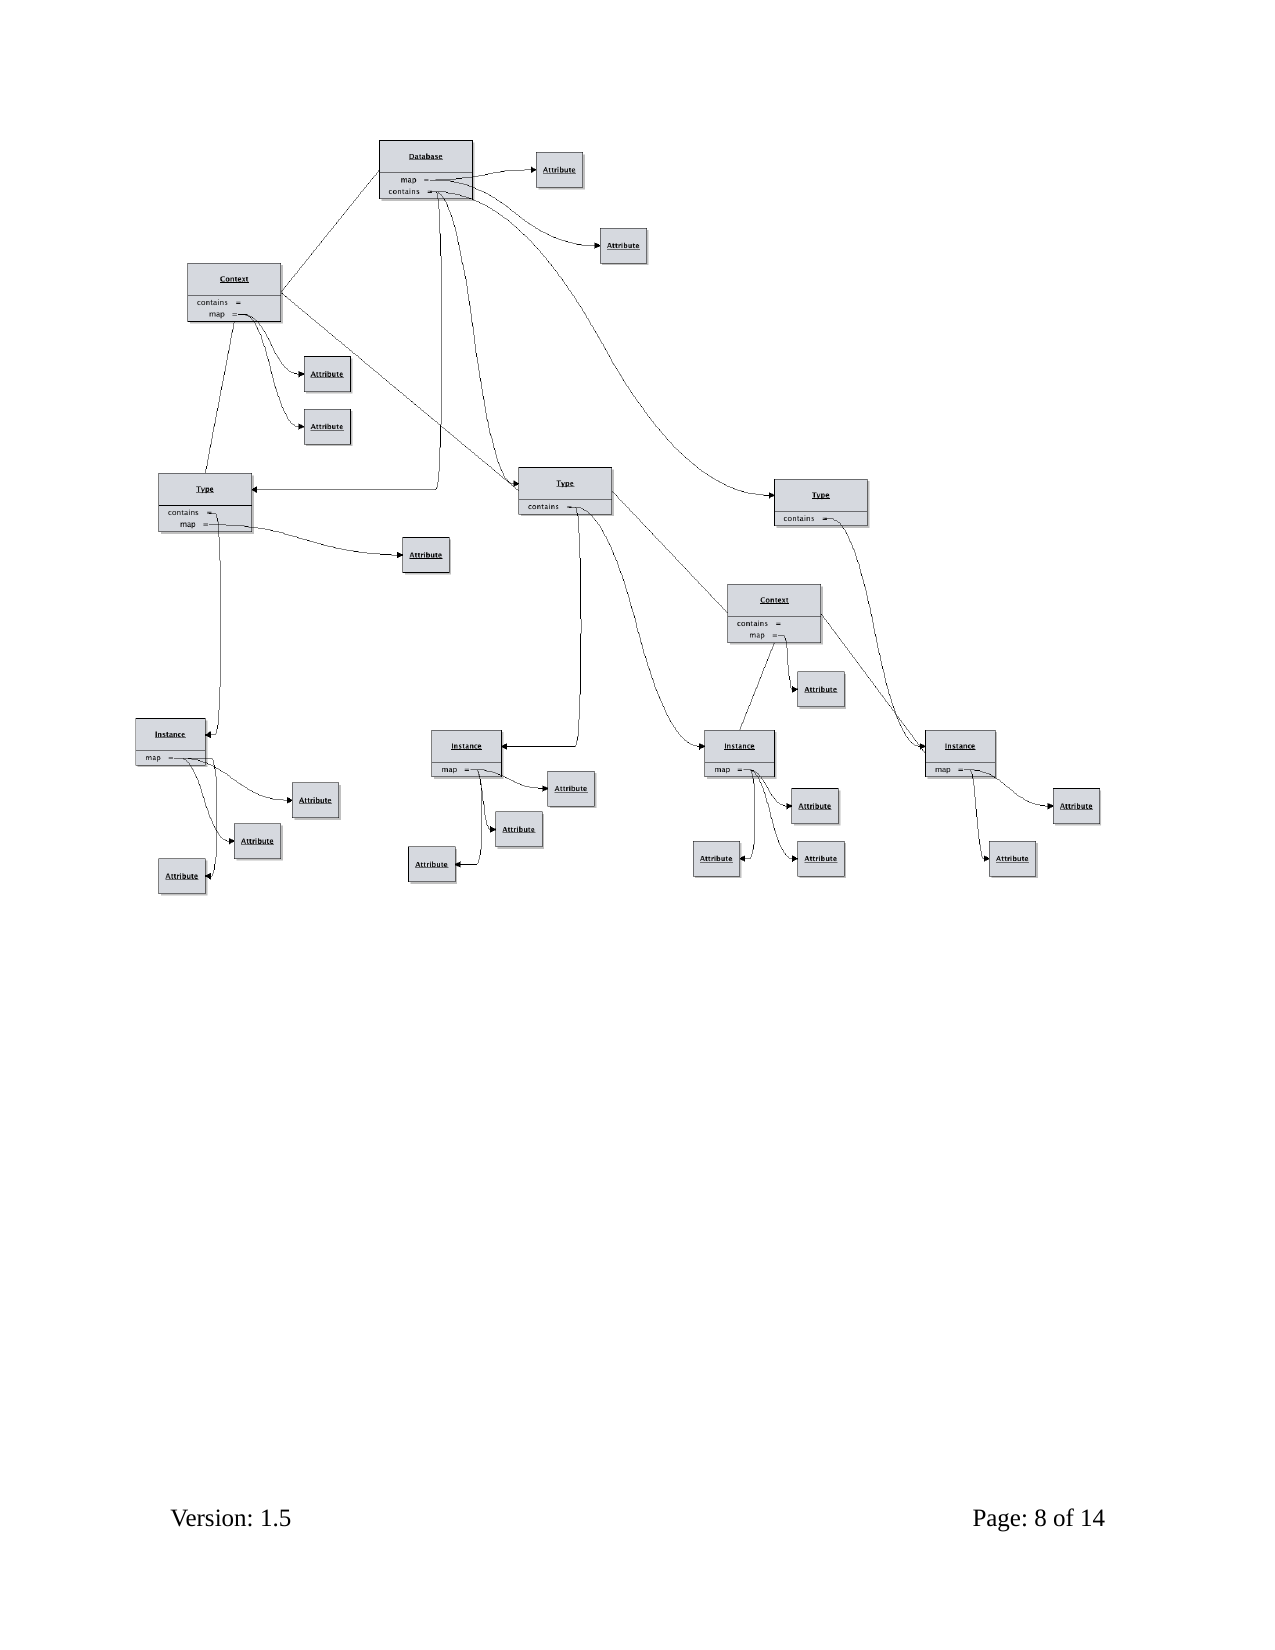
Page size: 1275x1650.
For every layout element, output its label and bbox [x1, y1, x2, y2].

picture [135, 140, 1102, 896]
